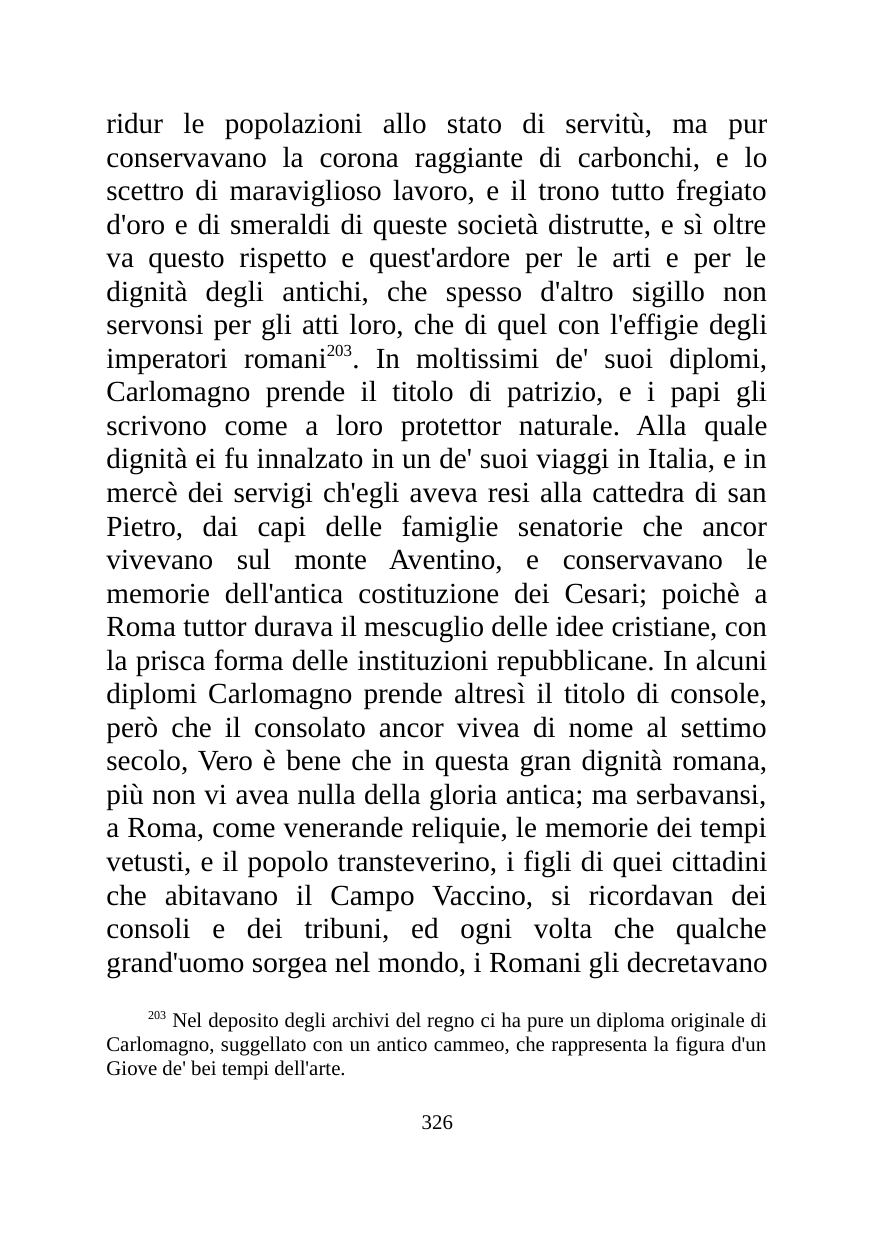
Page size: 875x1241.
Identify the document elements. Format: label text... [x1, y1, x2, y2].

text ridur le popolazioni allo stato di servitù, ma pur conservavano la corona raggiante di carbonchi, e lo scettro di maraviglioso lavoro, e il trono tutto fregiato d'oro e di smeraldi di queste società distrutte, e sì oltre va questo rispetto e quest'ardore per le arti e per le dignità degli antichi, che spesso d'altro sigillo non servonsi per gli atti loro, che di quel con l'effigie degli imperatori romani. In moltissimi de' suoi diplomi, Carlomagno prende il titolo di patrizio, e i papi gli scrivono come a loro protettor naturale. Alla quale dignità ei fu innalzato in un de' suoi viaggi in Italia, e in mercè dei servigi ch'egli aveva resi alla cattedra di san Pietro, dai capi delle famiglie senatorie che ancor vivevano sul monte Aventino, e conservavano le memorie dell'antica costituzione dei Cesari; poichè a Roma tuttor durava il mescuglio delle idee cristiane, con la prisca forma delle instituzioni repubblicane. In alcuni diplomi Carlomagno prende altresì il titolo di console, però che il consolato ancor vivea di nome al settimo secolo, Vero è bene che in questa gran dignità romana, più non vi avea nulla della gloria antica; ma serbavansi, a Roma, come venerande reliquie, le memorie dei tempi vetusti, e il popolo transteverino, i figli di quei cittadini che abitavano il Campo Vaccino, si ricordavan dei consoli e dei tribuni, ed ogni volta che qualche grand'uomo sorgea nel mondo, i Romani gli decretavano [106, 106, 768, 978]
text Nel deposito degli archivi del regno ci ha pure un diploma originale di Carlomagno, suggellato con un antico cammeo, che rappresenta la figura d'un Giove de' bei tempi dell'arte. [106, 1008, 768, 1080]
